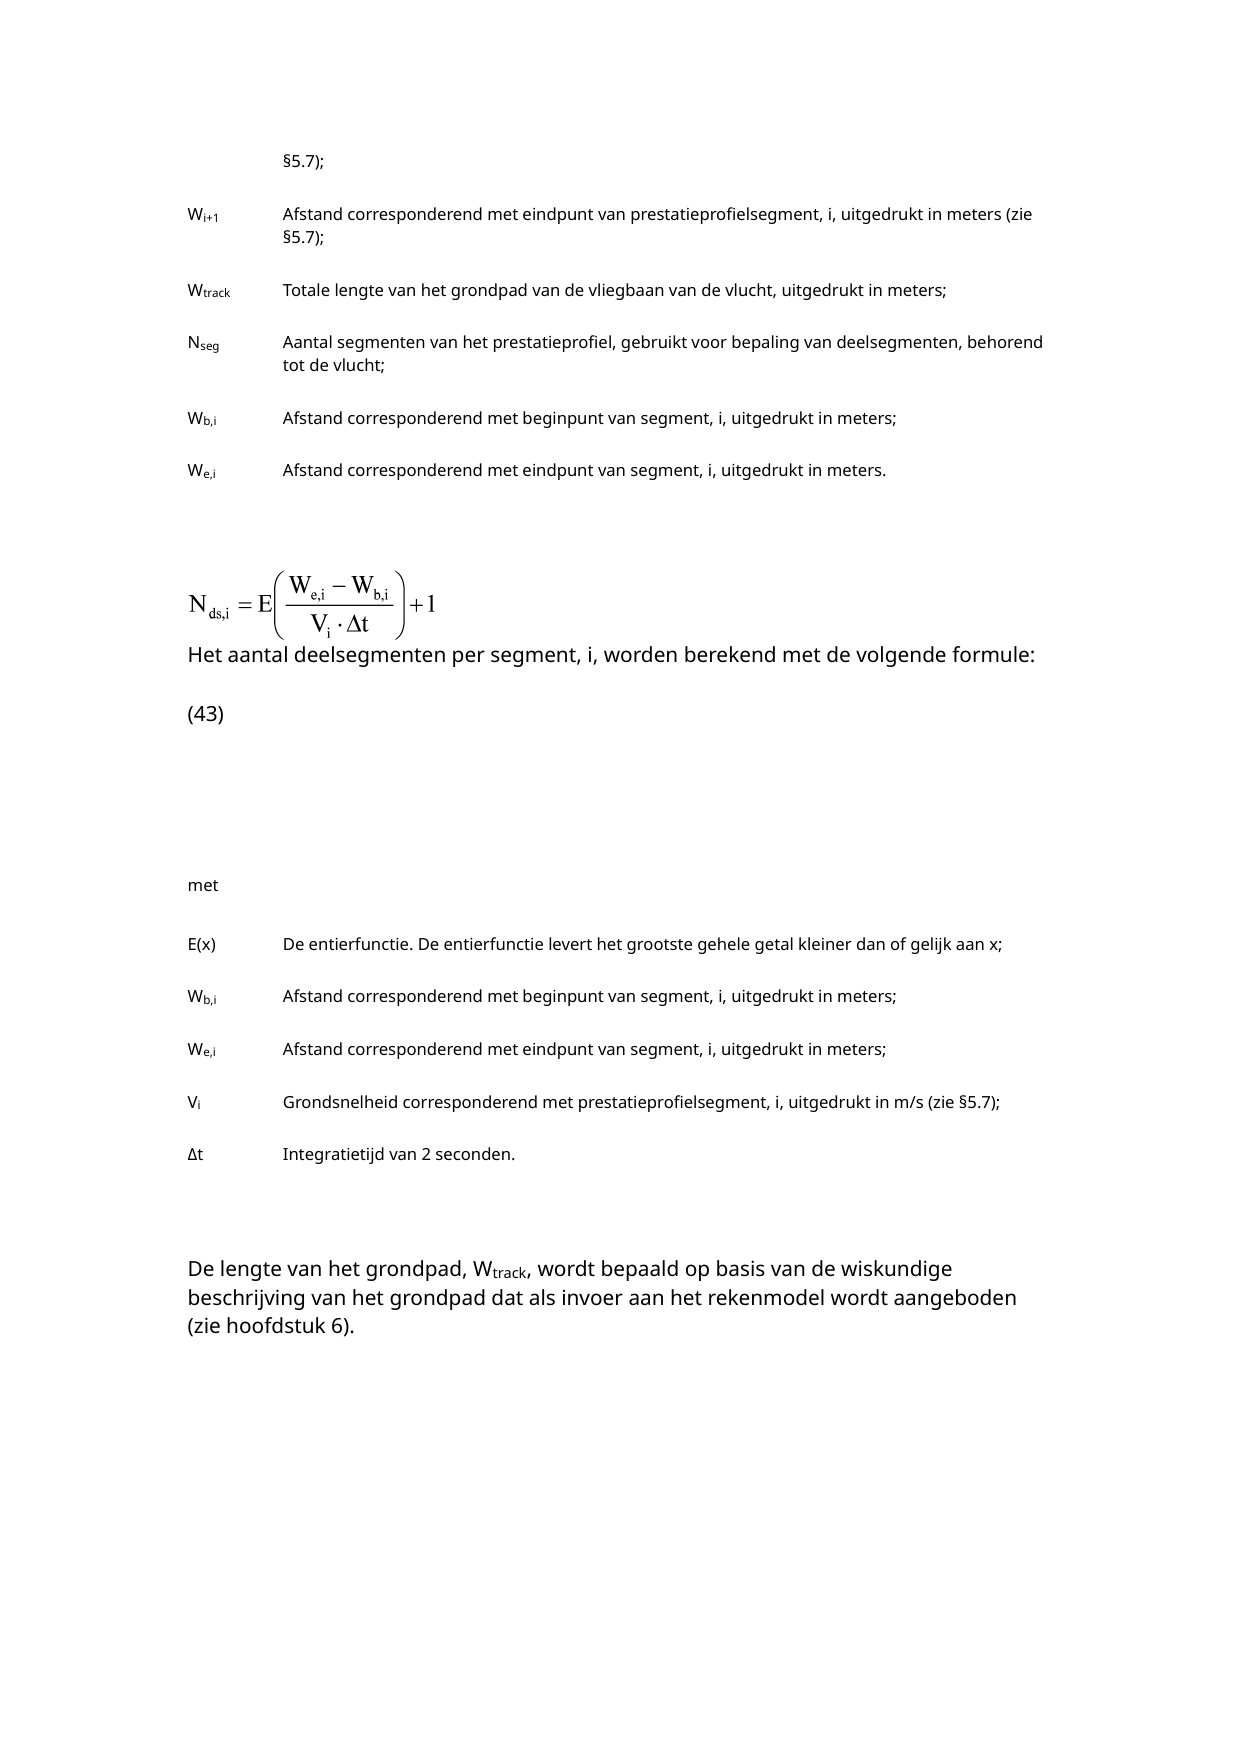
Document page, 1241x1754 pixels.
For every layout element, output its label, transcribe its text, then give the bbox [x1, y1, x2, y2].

table_cell Wb,i [188, 985, 283, 1038]
table_cell We,i [188, 1038, 283, 1090]
table_cell Aantal segmenten van het prestatieprofiel, gebruikt voor bepaling van deelsegmenten, behorend tot de vlucht; [283, 331, 1053, 406]
table_cell Integratietijd van 2 seconden. [283, 1143, 1053, 1196]
table_cell Afstand corresponderend met eindpunt van segment, i, uitgedrukt in meters. [283, 459, 1053, 512]
table_cell Wb,i [188, 406, 283, 459]
text De lengte van het grondpad, Wtrack, wordt bepaald op basis van de wiskundige beschrijving van het grondpad dat als invoer aan het rekenmodel wordt aangeboden (zie hoofdstuk 6). [187, 1254, 1053, 1339]
table_cell E(x) [188, 932, 283, 985]
table_cell Afstand corresponderend met beginpunt van segment, i, uitgedrukt in meters; [283, 406, 1053, 459]
table_header [188, 815, 283, 874]
table_cell [283, 874, 1053, 932]
table_cell Wtrack [188, 278, 283, 331]
table_cell Grondsnelheid corresponderend met prestatieprofielsegment, i, uitgedrukt in m/s (zie §5.7); [283, 1090, 1053, 1143]
table_cell Afstand corresponderend met beginpunt van segment, i, uitgedrukt in meters; [283, 985, 1053, 1038]
text Het aantal deelsegmenten per segment, i, worden berekend met de volgende formule: [187, 641, 1053, 669]
table_cell met [188, 874, 283, 932]
table_cell [188, 150, 283, 203]
table_cell Wi+1 [188, 203, 283, 278]
picture [187, 570, 437, 641]
table_cell Vi [188, 1090, 283, 1143]
table_header [283, 815, 1053, 874]
table_cell Δt [188, 1143, 283, 1196]
table_cell §5.7); [283, 150, 1053, 203]
table_cell De entierfunctie. De entierfunctie levert het grootste gehele getal kleiner dan of gelijk aan x; [283, 932, 1053, 985]
table_cell We,i [188, 459, 283, 512]
table_cell Totale lengte van het grondpad van de vliegbaan van de vlucht, uitgedrukt in meters; [283, 278, 1053, 331]
table_cell Afstand corresponderend met eindpunt van segment, i, uitgedrukt in meters; [283, 1038, 1053, 1090]
table_cell Nseg [188, 331, 283, 406]
text (43) [187, 699, 1053, 727]
table_cell Afstand corresponderend met eindpunt van prestatieprofielsegment, i, uitgedrukt in meters (zie §5.7); [283, 203, 1053, 278]
